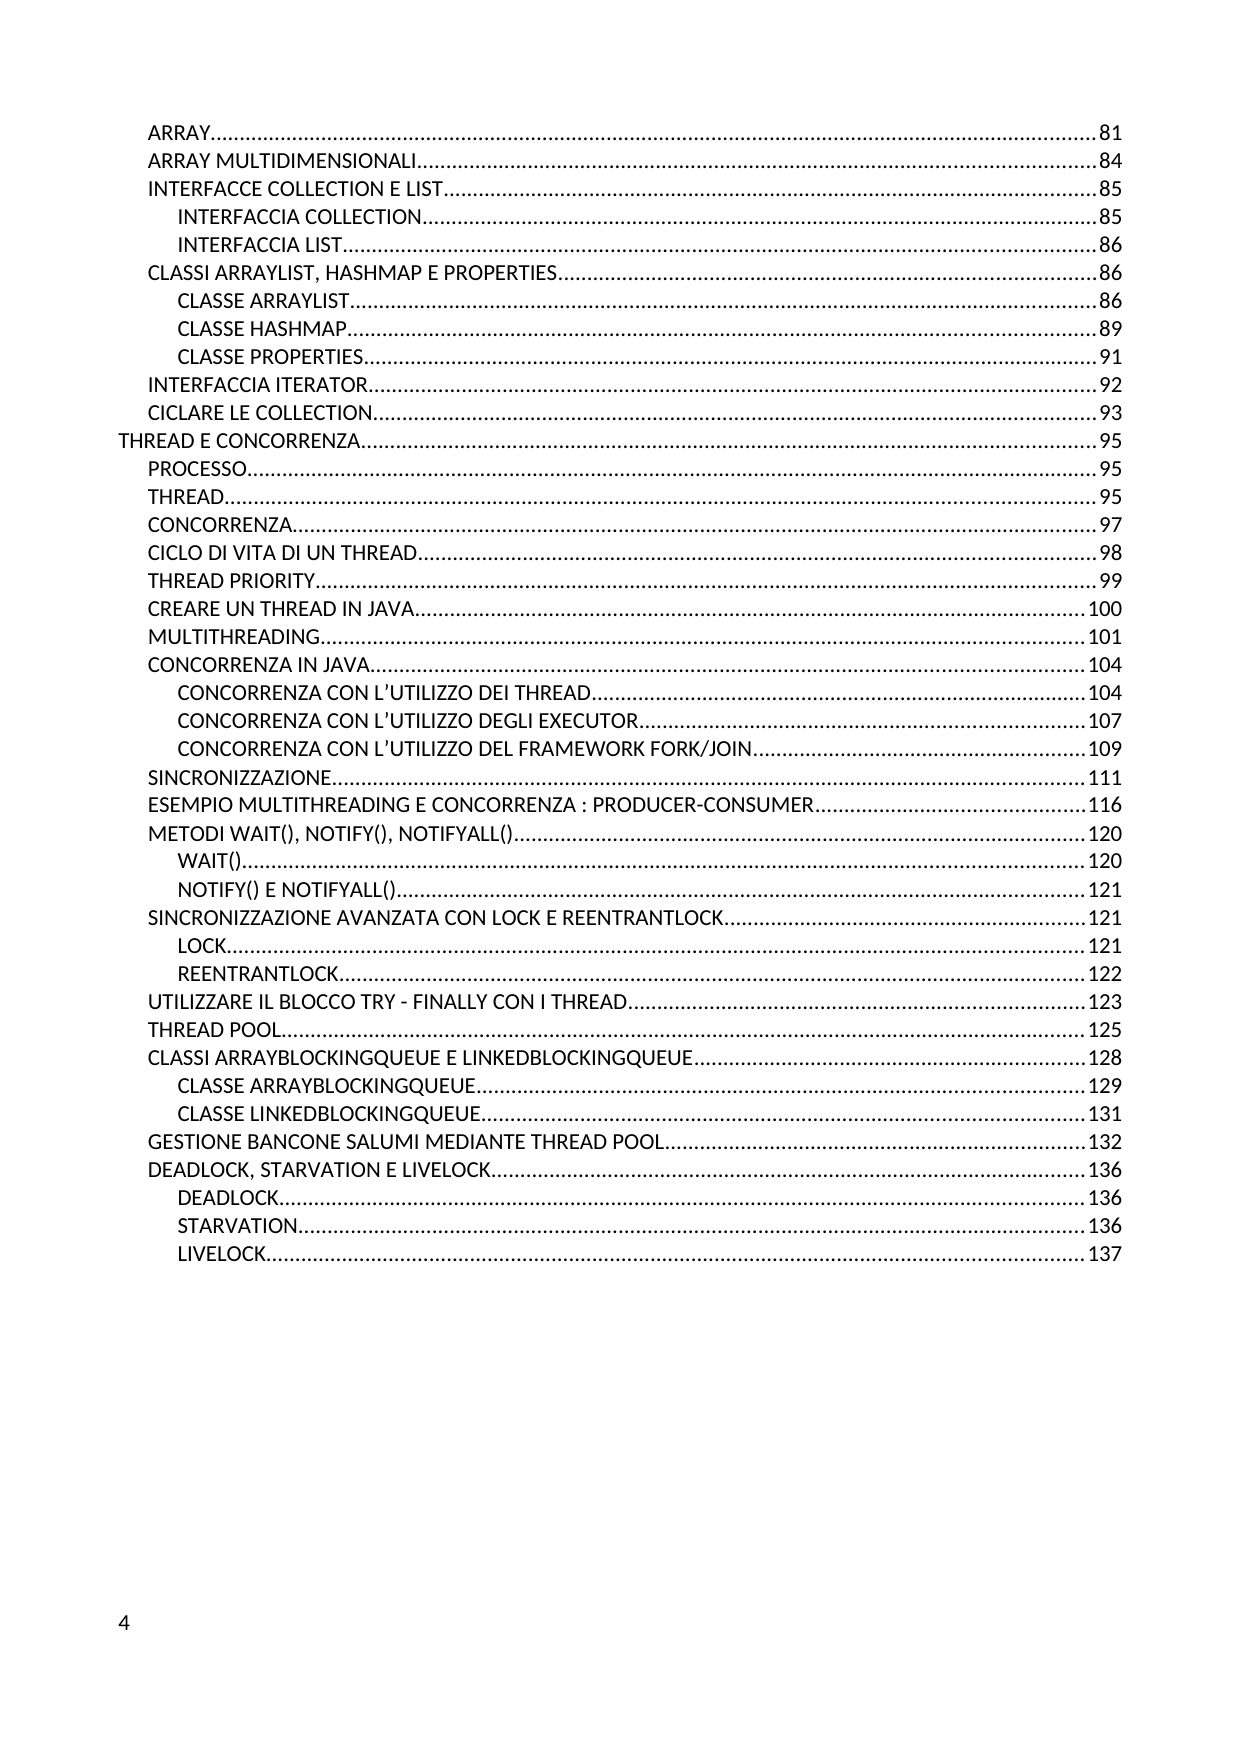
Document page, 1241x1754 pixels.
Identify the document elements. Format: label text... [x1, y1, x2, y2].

text INTERFACCIA ITERATOR 92 [148, 370, 1122, 398]
text CLASSE HASHMAP 89 [177, 314, 1122, 342]
text UTILIZZARE IL BLOCCO TRY - FINALLY CON I THREAD 123 [148, 987, 1122, 1015]
text CONCORRENZA CON L’UTILIZZO DEGLI EXECUTOR 107 [177, 707, 1122, 734]
text PROCESSO 95 [148, 454, 1122, 482]
text CONCORRENZA IN JAVA 104 [148, 651, 1122, 678]
text CONCORRENZA CON L’UTILIZZO DEI THREAD 104 [177, 678, 1122, 707]
text CLASSI ARRAYBLOCKINGQUEUE E LINKEDBLOCKINGQUEUE 128 [148, 1043, 1122, 1071]
text THREAD 95 [148, 482, 1122, 510]
text THREAD E CONCORRENZA 95 [118, 426, 1122, 454]
text METODI WAIT(), NOTIFY(), NOTIFYALL() 120 [148, 819, 1122, 847]
text REENTRANTLOCK 122 [177, 959, 1122, 987]
text THREAD POOL 125 [148, 1015, 1122, 1043]
text CREARE UN THREAD IN JAVA 100 [148, 594, 1122, 622]
text CLASSE PROPERTIES 91 [177, 342, 1122, 370]
text SINCRONIZZAZIONE AVANZATA CON LOCK E REENTRANTLOCK 121 [148, 903, 1122, 931]
text LIVELOCK 137 [177, 1239, 1122, 1267]
text ARRAY 81 [148, 118, 1122, 146]
text INTERFACCE COLLECTION E LIST 85 [148, 174, 1122, 202]
text CONCORRENZA 97 [148, 510, 1122, 538]
text THREAD PRIORITY 99 [148, 566, 1122, 594]
text LOCK 121 [177, 931, 1122, 959]
text DEADLOCK, STARVATION E LIVELOCK 136 [148, 1155, 1122, 1183]
text DEADLOCK 136 [177, 1183, 1122, 1211]
text STARVATION 136 [177, 1211, 1122, 1239]
text ARRAY MULTIDIMENSIONALI 84 [148, 146, 1122, 174]
text CLASSE ARRAYLIST 86 [177, 286, 1122, 314]
text MULTITHREADING 101 [148, 622, 1122, 651]
text CLASSE ARRAYBLOCKINGQUEUE 129 [177, 1071, 1122, 1099]
text SINCRONIZZAZIONE 111 [148, 763, 1122, 791]
text CICLARE LE COLLECTION 93 [148, 398, 1122, 426]
text ESEMPIO MULTITHREADING E CONCORRENZA : PRODUCER-CONSUMER 116 [148, 791, 1122, 819]
text CLASSE LINKEDBLOCKINGQUEUE 131 [177, 1099, 1122, 1127]
text CONCORRENZA CON L’UTILIZZO DEL FRAMEWORK FORK/JOIN 109 [177, 734, 1122, 763]
text CICLO DI VITA DI UN THREAD 98 [148, 538, 1122, 566]
text CLASSI ARRAYLIST, HASHMAP E PROPERTIES 86 [148, 258, 1122, 286]
text NOTIFY() E NOTIFYALL() 121 [177, 875, 1122, 903]
text GESTIONE BANCONE SALUMI MEDIANTE THREAD POOL 132 [148, 1127, 1122, 1155]
text INTERFACCIA COLLECTION 85 [177, 202, 1122, 230]
text INTERFACCIA LIST 86 [177, 230, 1122, 258]
text WAIT() 120 [177, 847, 1122, 875]
